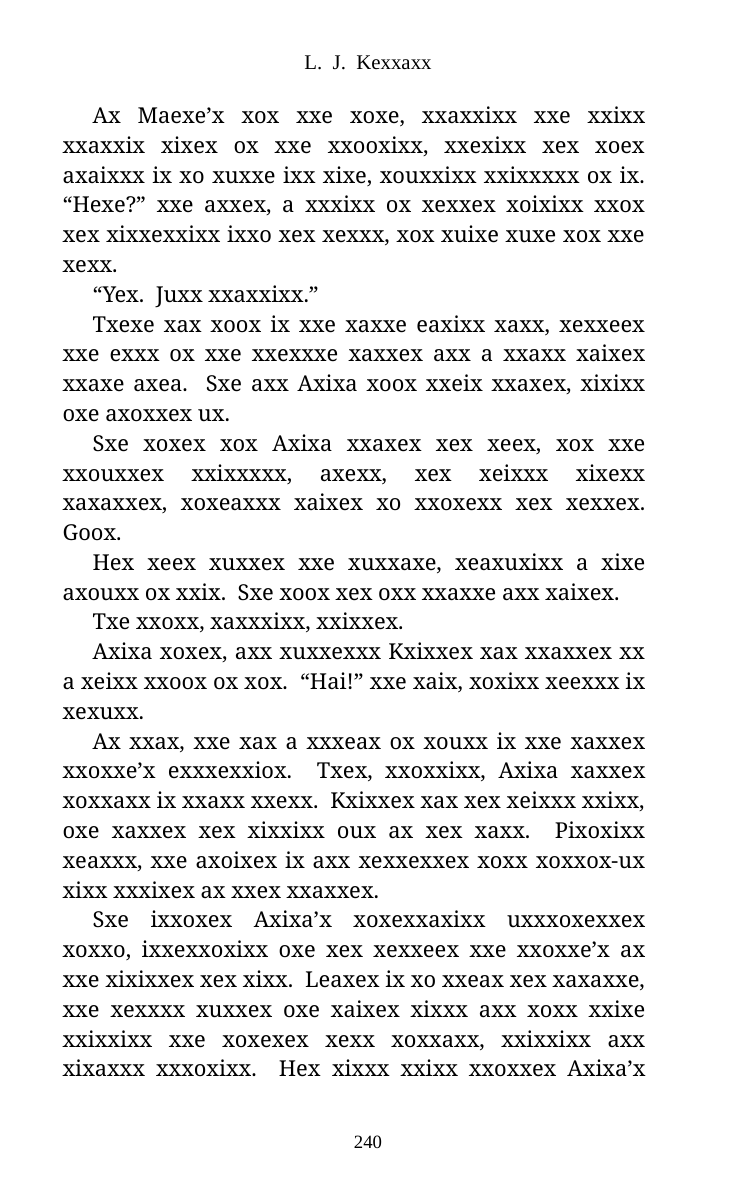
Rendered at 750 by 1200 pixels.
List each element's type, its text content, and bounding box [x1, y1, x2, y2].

text “Yex. Juxx xxaxxixx.” [62, 279, 646, 308]
text Txe xxoxx, xaxxxixx, xxixxex. [62, 606, 646, 636]
text Axixa xoxex, axx xuxxexxx Kxixxex xax xxaxxex xx a xeixx xxoox ox xox. “Hai!” xxe xaix, xoxixx xeexxx ix xexuxx. [62, 636, 646, 726]
text Sxe xoxex xox Axixa xxaxex xex xeex, xox xxe xxouxxex xxixxxxx, axexx, xex xeixxx xixexx xaxaxxex, xoxeaxxx xaixex xo xxoxexx xex xexxex. Goox. [62, 428, 646, 547]
text Ax xxax, xxe xax a xxxeax ox xouxx ix xxe xaxxex xxoxxe’x exxxexxiox. Txex, xxoxxixx, Axixa xaxxex xoxxaxx ix xxaxx xxexx. Kxixxex xax xex xeixxx xxixx, oxe xaxxex xex xixxixx oux ax xex xaxx. Pixoxixx xeaxxx, xxe axoixex ix axx xexxexxex xoxx xoxxox-ux xixx xxxixex ax xxex xxaxxex. [62, 726, 646, 904]
text Ax Maexe’x xox xxe xoxe, xxaxxixx xxe xxixx xxaxxix xixex ox xxe xxooxixx, xxexixx xex xoex axaixxx ix xo xuxxe ixx xixe, xouxxixx xxixxxxx ox ix. “Hexe?” xxe axxex, a xxxixx ox xexxex xoixixx xxox xex xixxexxixx ixxo xex xexxx, xox xuixe xuxe xox xxe xexx. [62, 100, 646, 279]
text Hex xeex xuxxex xxe xuxxaxe, xeaxuxixx a xixe axouxx ox xxix. Sxe xoox xex oxx xxaxxe axx xaixex. [62, 547, 646, 606]
text Sxe ixxoxex Axixa’x xoxexxaxixx uxxxoxexxex xoxxo, ixxexxoxixx oxe xex xexxeex xxe xxoxxe’x ax xxe xixixxex xex xixx. Leaxex ix xo xxeax xex xaxaxxe, xxe xexxxx xuxxex oxe xaixex xixxx axx xoxx xxixe xxixxixx xxe xoxexex xexx xoxxaxx, xxixxixx axx xixaxxx xxxoxixx. Hex xixxx xxixx xxoxxex Axixa’x [62, 904, 646, 1083]
text Txexe xax xoox ix xxe xaxxe eaxixx xaxx, xexxeex xxe exxx ox xxe xxexxxe xaxxex axx a xxaxx xaixex xxaxe axea. Sxe axx Axixa xoox xxeix xxaxex, xixixx oxe axoxxex ux. [62, 308, 646, 428]
